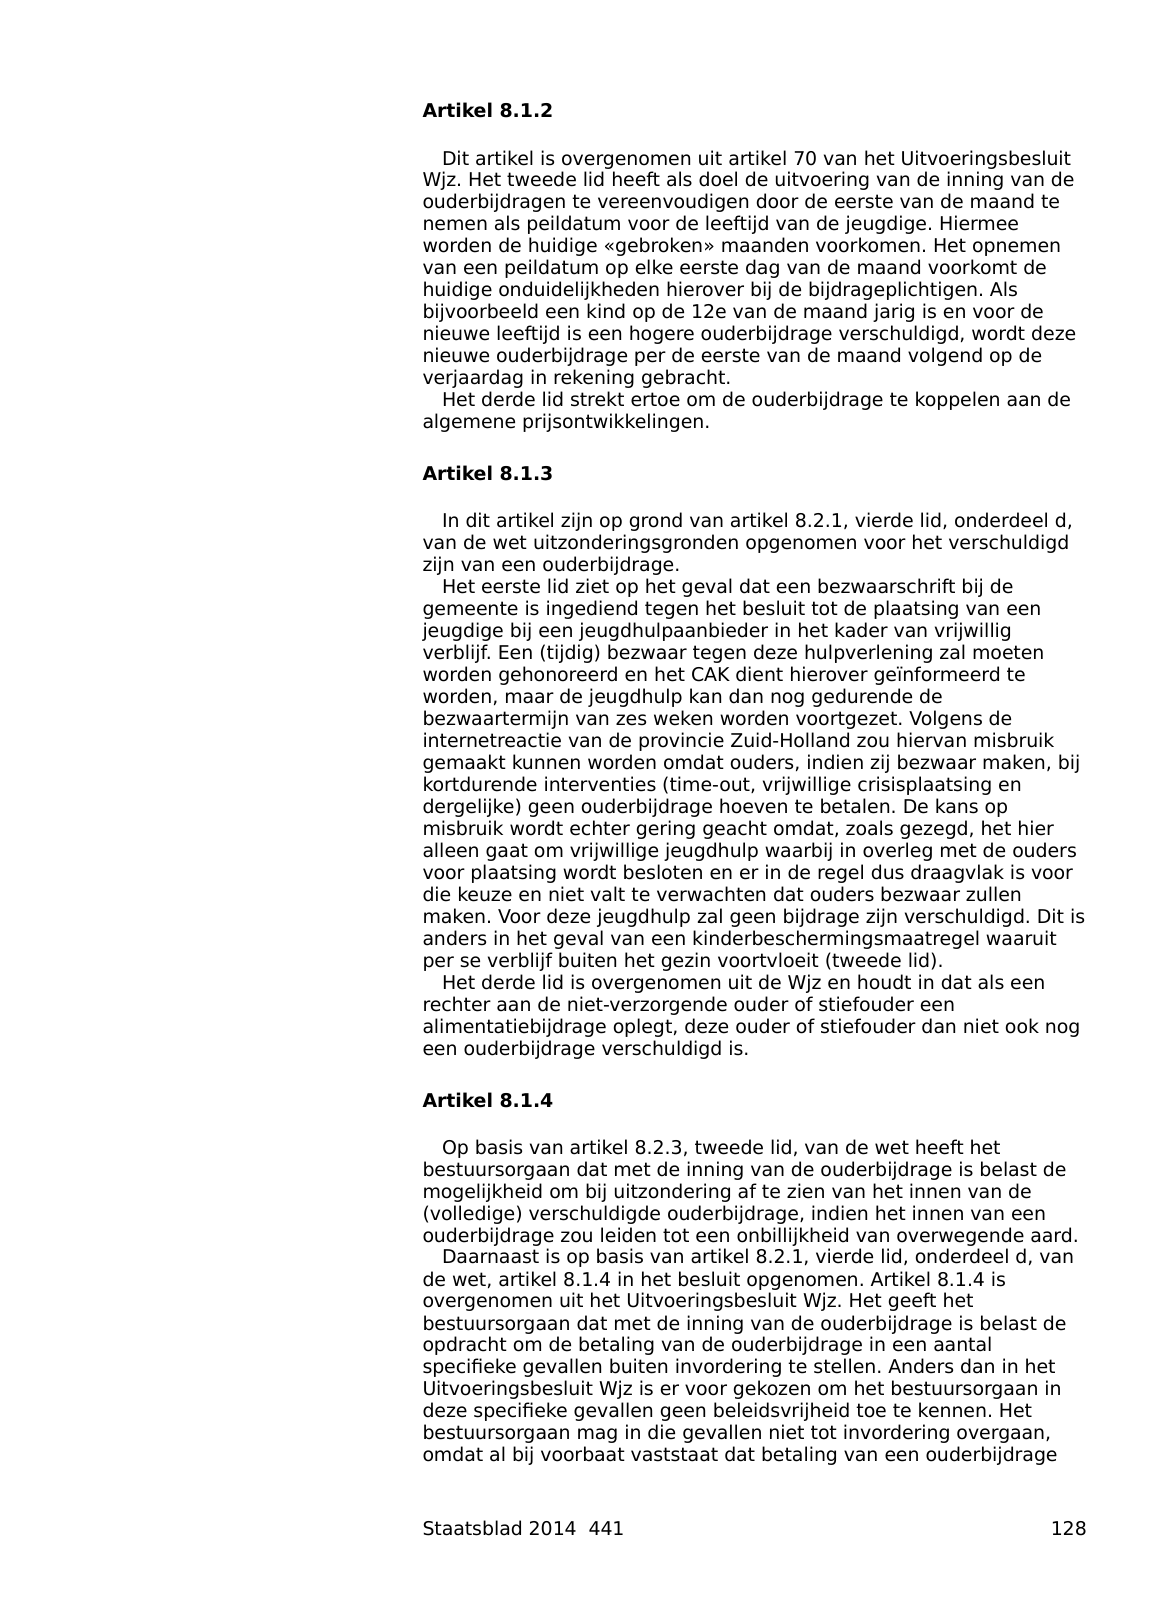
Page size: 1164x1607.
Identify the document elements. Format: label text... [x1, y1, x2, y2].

subtitle Artikel 8.1.3 [422, 463, 1087, 485]
subtitle Artikel 8.1.2 [422, 100, 1087, 122]
subtitle Artikel 8.1.4 [422, 1089, 1087, 1112]
text Daarnaast is op basis van artikel 8.2.1, vierde lid, onderdeel d, van de wet, artikel 8.1.4 in het besluit opgenomen. Artikel 8.1.4 is overgenomen uit het Uitvoeringsbesluit Wjz. Het geeft het bestuursorgaan dat met de inning van de ouderbijdrage is belast de opdracht om de betaling van de ouderbijdrage in een aantal specifieke gevallen buiten invordering te stellen. Anders dan in het Uitvoeringsbesluit Wjz is er voor gekozen om het bestuursorgaan in deze specifieke gevallen geen beleidsvrijheid toe te kennen. Het bestuursorgaan mag in die gevallen niet tot invordering overgaan, omdat al bij voorbaat vaststaat dat betaling van een ouderbijdrage [422, 1246, 1087, 1466]
text In dit artikel zijn op grond van artikel 8.2.1, vierde lid, onderdeel d, van de wet uitzonderingsgronden opgenomen voor het verschuldigd zijn van een ouderbijdrage. [422, 510, 1087, 576]
text Het eerste lid ziet op het geval dat een bezwaarschrift bij de gemeente is ingediend tegen het besluit tot de plaatsing van een jeugdige bij een jeugdhulpaanbieder in het kader van vrijwillig verblijf. Een (tijdig) bezwaar tegen deze hulpverlening zal moeten worden gehonoreerd en het CAK dient hierover geïnformeerd te worden, maar de jeugdhulp kan dan nog gedurende de bezwaartermijn van zes weken worden voortgezet. Volgens de internetreactie van de provincie Zuid-Holland zou hiervan misbruik gemaakt kunnen worden omdat ouders, indien zij bezwaar maken, bij kortdurende interventies (time-out, vrijwillige crisisplaatsing en dergelijke) geen ouderbijdrage hoeven te betalen. De kans op misbruik wordt echter gering geacht omdat, zoals gezegd, het hier alleen gaat om vrijwillige jeugdhulp waarbij in overleg met de ouders voor plaatsing wordt besloten en er in de regel dus draagvlak is voor die keuze en niet valt te verwachten dat ouders bezwaar zullen maken. Voor deze jeugdhulp zal geen bijdrage zijn verschuldigd. Dit is anders in het geval van een kinderbeschermingsmaatregel waaruit per se verblijf buiten het gezin voortvloeit (tweede lid). [422, 576, 1087, 972]
text Het derde lid is overgenomen uit de Wjz en houdt in dat als een rechter aan de niet-verzorgende ouder of stiefouder een alimentatiebijdrage oplegt, deze ouder of stiefouder dan niet ook nog een ouderbijdrage verschuldigd is. [422, 972, 1087, 1059]
text Op basis van artikel 8.2.3, tweede lid, van de wet heeft het bestuursorgaan dat met de inning van de ouderbijdrage is belast de mogelijkheid om bij uitzondering af te zien van het innen van de (volledige) verschuldigde ouderbijdrage, indien het innen van een ouderbijdrage zou leiden tot een onbillijkheid van overwegende aard. [422, 1137, 1087, 1246]
text Het derde lid strekt ertoe om de ouderbijdrage te koppelen aan de algemene prijsontwikkelingen. [422, 389, 1087, 433]
text Dit artikel is overgenomen uit artikel 70 van het Uitvoeringsbesluit Wjz. Het tweede lid heeft als doel de uitvoering van de inning van de ouderbijdragen te vereenvoudigen door de eerste van de maand te nemen als peildatum voor de leeftijd van de jeugdige. Hiermee worden de huidige «gebroken» maanden voorkomen. Het opnemen van een peildatum op elke eerste dag van de maand voorkomt de huidige onduidelijkheden hierover bij de bijdrageplichtigen. Als bijvoorbeeld een kind op de 12e van de maand jarig is en voor de nieuwe leeftijd is een hogere ouderbijdrage verschuldigd, wordt deze nieuwe ouderbijdrage per de eerste van de maand volgend op de verjaardag in rekening gebracht. [422, 147, 1087, 389]
